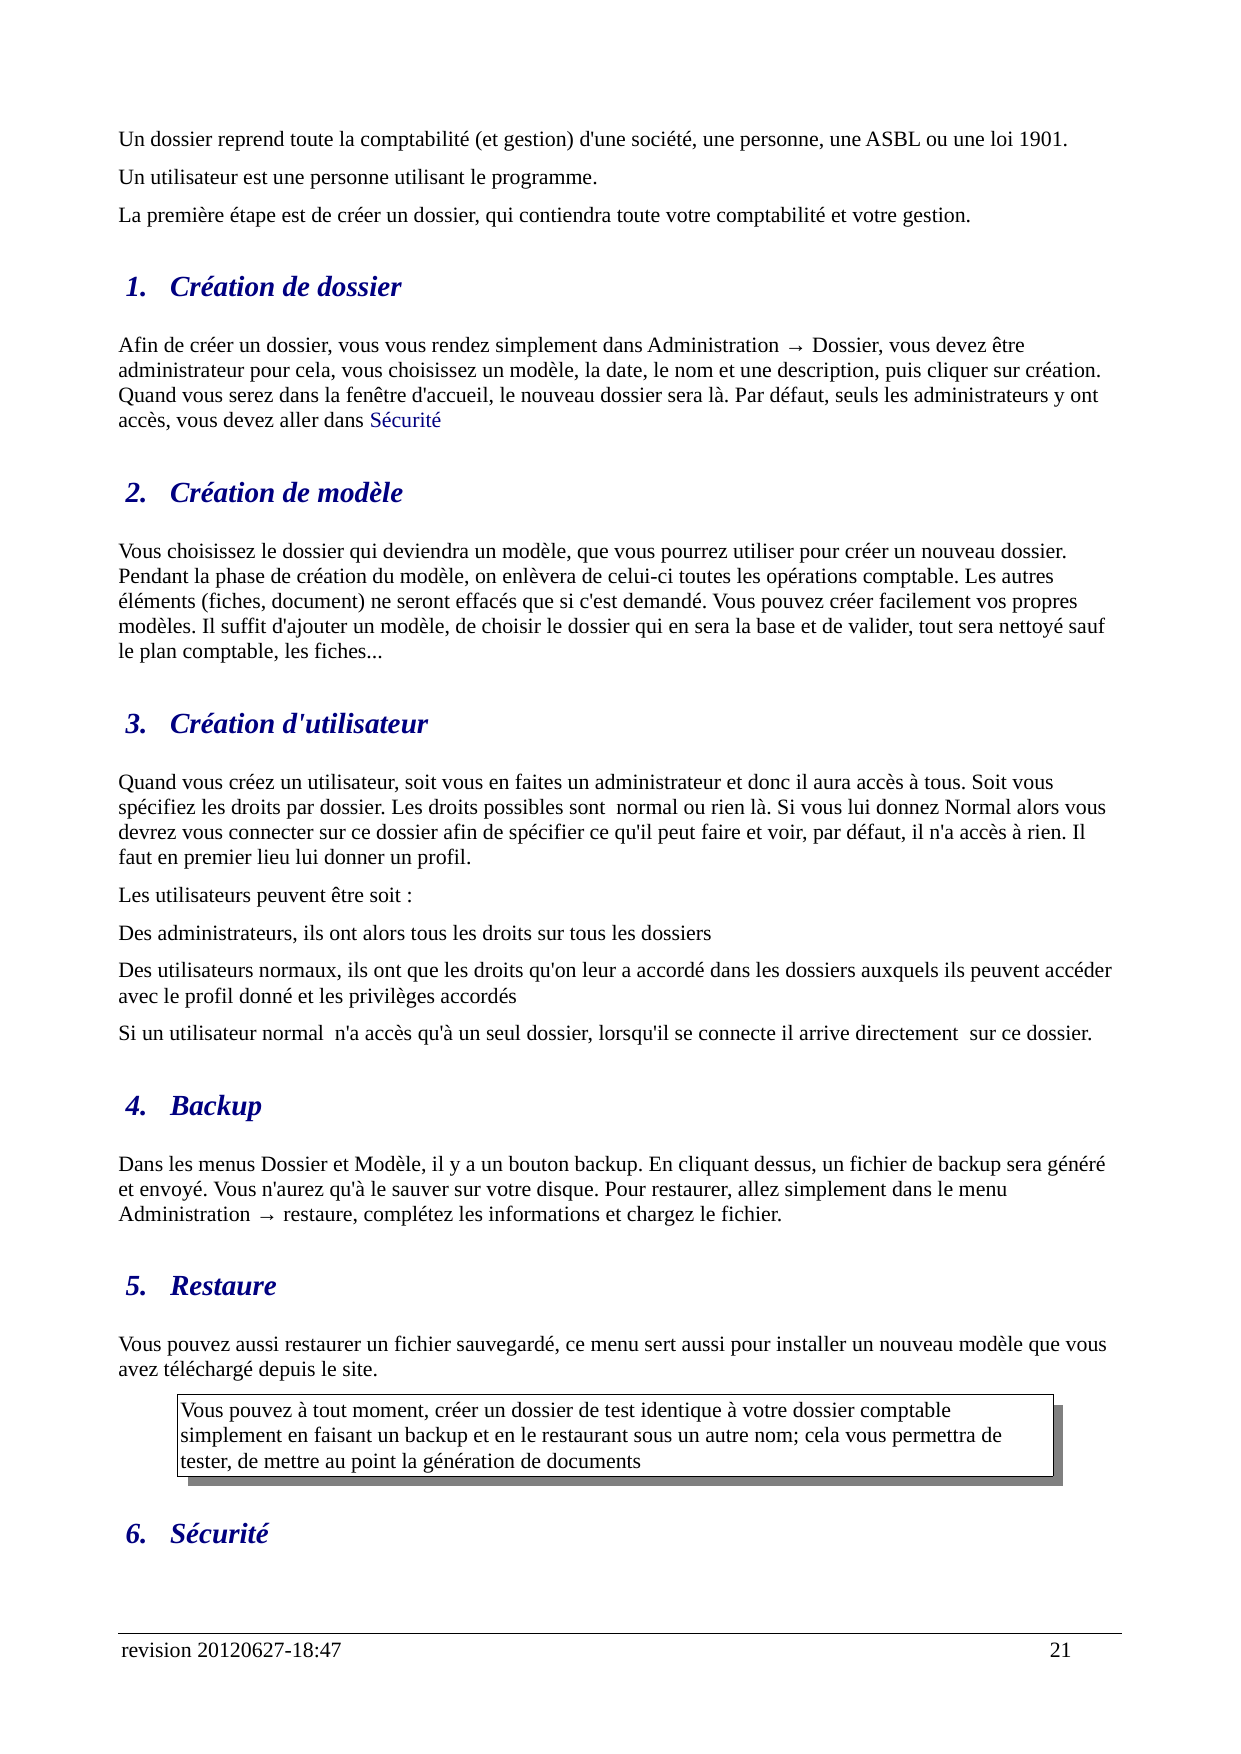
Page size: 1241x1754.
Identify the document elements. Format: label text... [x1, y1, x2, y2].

text Dans les menus Dossier et Modèle, il y a un bouton backup. En cliquant dessus, un fichier de backup sera généré et envoyé. Vous n'aurez qu'à le sauver sur votre disque. Pour restaurer, allez simplement dans le menu Administration → restaure, complétez les informations et chargez le fichier. [118, 1151, 1122, 1226]
text Si un utilisateur normal n'a accès qu'à un seul dossier, lorsqu'il se connecte il arrive directement sur ce dossier. [118, 1020, 1122, 1046]
subtitle Création de dossier [118, 269, 1122, 302]
text Un utilisateur est une personne utilisant le programme. [118, 164, 1122, 189]
text Vous pouvez aussi restaurer un fichier sauvegardé, ce menu sert aussi pour installer un nouveau modèle que vous avez téléchargé depuis le site. [118, 1331, 1122, 1382]
text Des administrateurs, ils ont alors tous les droits sur tous les dossiers [118, 920, 1122, 945]
text Un dossier reprend toute la comptabilité (et gestion) d'une société, une personne, une ASBL ou une loi 1901. [118, 126, 1122, 151]
text Des utilisateurs normaux, ils ont que les droits qu'on leur a accordé dans les dossiers auxquels ils peuvent accéder avec le profil donné et les privilèges accordés [118, 957, 1122, 1008]
subtitle Création de modèle [118, 475, 1122, 508]
text Les utilisateurs peuvent être soit : [118, 882, 1122, 907]
text Quand vous créez un utilisateur, soit vous en faites un administrateur et donc il aura accès à tous. Soit vous spécifiez les droits par dossier. Les droits possibles sont normal ou rien là. Si vous lui donnez Normal alors vous devrez vous connecter sur ce dossier afin de spécifier ce qu'il peut faire et voir, par défaut, il n'a accès à rien. Il faut en premier lieu lui donner un profil. [118, 769, 1122, 869]
text Vous choisissez le dossier qui deviendra un modèle, que vous pourrez utiliser pour créer un nouveau dossier. Pendant la phase de création du modèle, on enlèvera de celui-ci toutes les opérations comptable. Les autres éléments (fiches, document) ne seront effacés que si c'est demandé. Vous pouvez créer facilement vos propres modèles. Il suffit d'ajouter un modèle, de choisir le dossier qui en sera la base et de valider, tout sera nettoyé sauf le plan comptable, les fiches... [118, 538, 1122, 664]
text La première étape est de créer un dossier, qui contiendra toute votre comptabilité et votre gestion. [118, 202, 1122, 227]
subtitle Restaure [118, 1268, 1122, 1302]
subtitle Création d'utilisateur [118, 706, 1122, 739]
text Vous pouvez à tout moment, créer un dossier de test identique à votre dossier comptable simplement en faisant un backup et en le restaurant sous un autre nom; cela vous permettra de tester, de mettre au point la génération de documents [178, 1395, 1052, 1476]
subtitle Sécurité [118, 1516, 1122, 1549]
text Afin de créer un dossier, vous vous rendez simplement dans Administration → Dossier, vous devez être administrateur pour cela, vous choisissez un modèle, la date, le nom et une description, puis cliquer sur création. Quand vous serez dans la fenêtre d'accueil, le nouveau dossier sera là. Par défaut, seuls les administrateurs y ont accès, vous devez aller dans Sécurité [118, 332, 1122, 433]
subtitle Backup [118, 1088, 1122, 1121]
